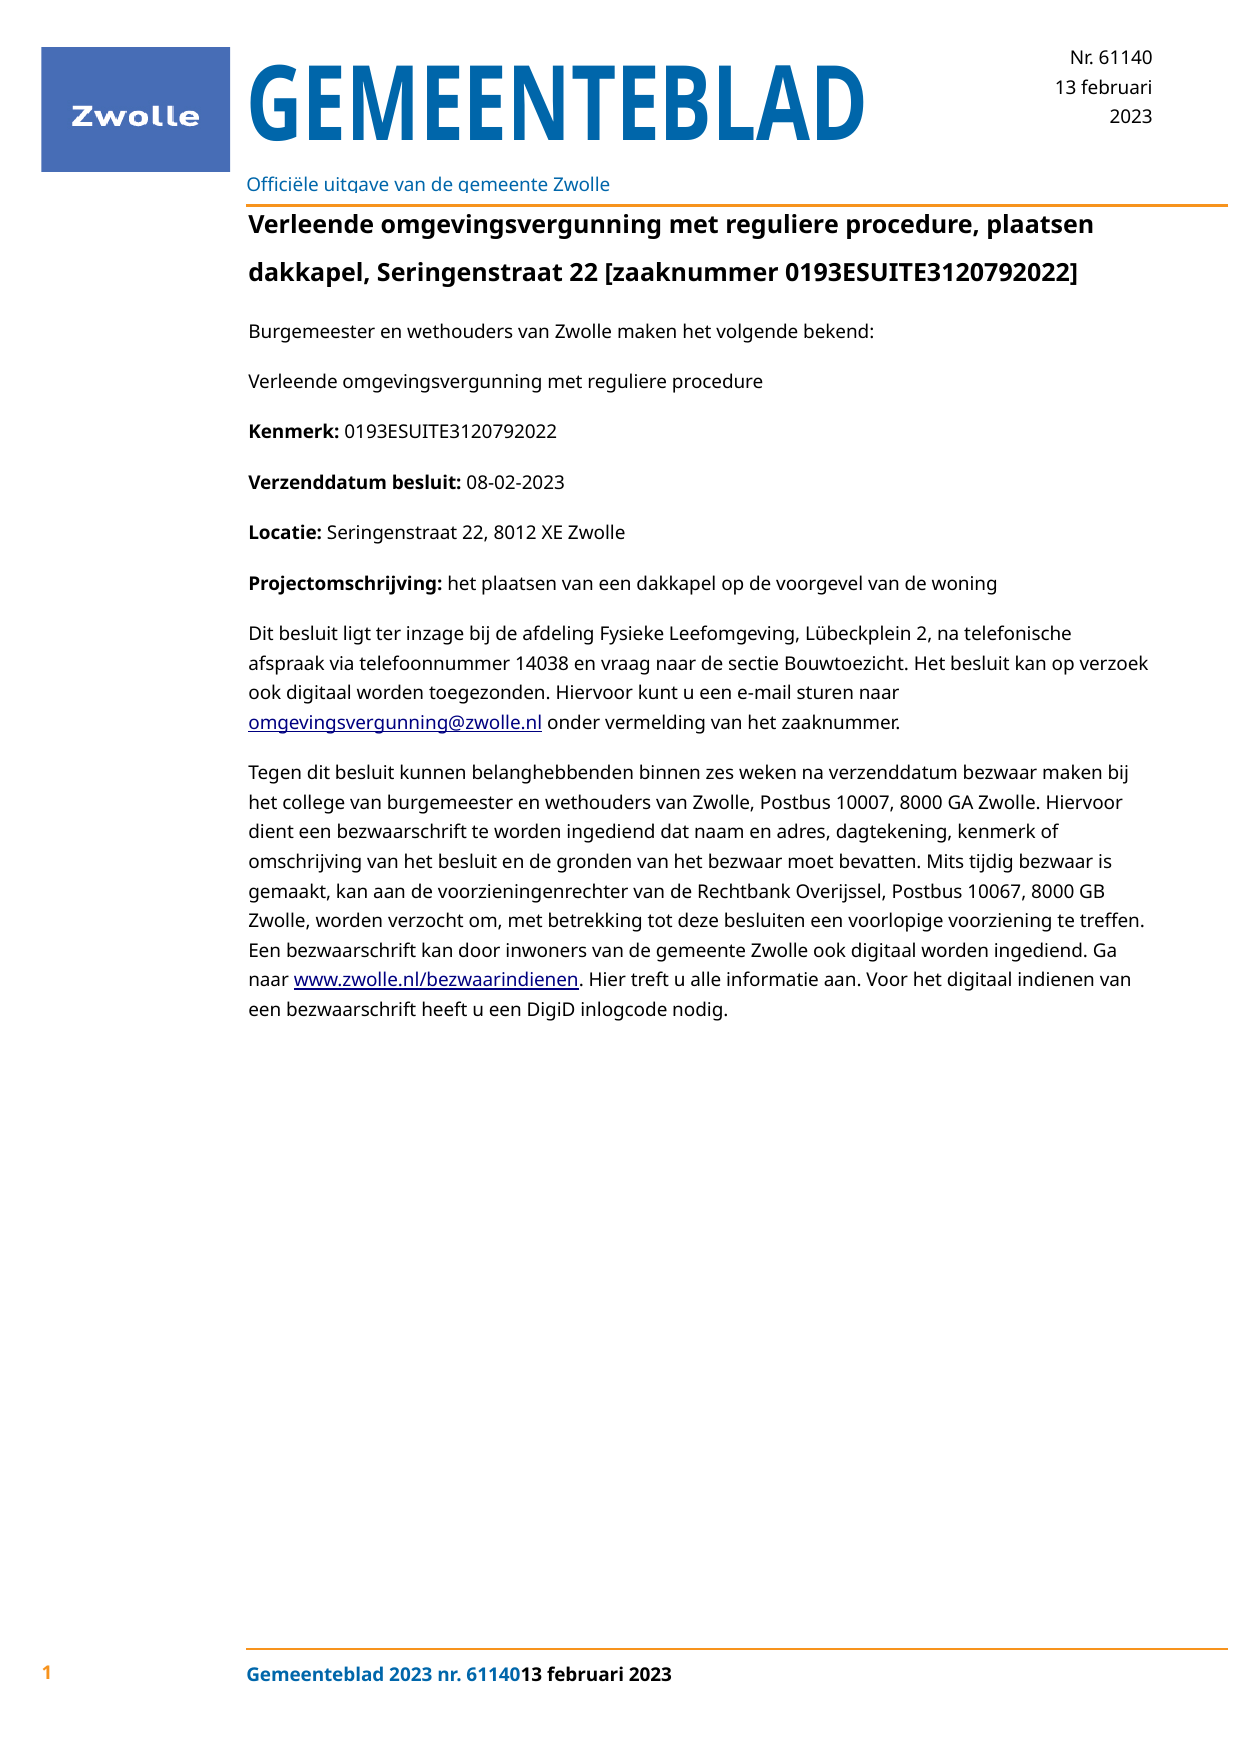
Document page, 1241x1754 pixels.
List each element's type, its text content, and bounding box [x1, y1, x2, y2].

text Kenmerk: 0193ESUITE3120792022 [248, 419, 1152, 444]
text Dit besluit ligt ter inzage bij de afdeling Fysieke Leefomgeving, Lübeckplein 2, na telefonische afspraak via telefoonnummer 14038 en vraag naar de sectie Bouwtoezicht. Het besluit kan op verzoek ook digitaal worden toegezonden. Hiervoor kunt u een e-mail sturen naar omgevingsvergunning@zwolle.nl onder vermelding van het zaaknummer. [248, 620, 1152, 735]
text Locatie: Seringenstraat 22, 8012 XE Zwolle [248, 519, 1152, 545]
text Burgemeester en wethouders van Zwolle maken het volgende bekend: [248, 318, 1152, 344]
text Verleende omgevingsvergunning met reguliere procedure, plaatsen dakkapel, Seringenstraat 22 [zaaknummer 0193ESUITE3120792022] [248, 207, 1152, 288]
text Verzenddatum besluit: 08-02-2023 [248, 469, 1152, 495]
picture [41, 47, 231, 172]
text Projectomschrijving: het plaatsen van een dakkapel op de voorgevel van de woning [248, 570, 1152, 596]
text Tegen dit besluit kunnen belanghebbenden binnen zes weken na verzenddatum bezwaar maken bij het college van burgemeester en wethouders van Zwolle, Postbus 10007, 8000 GA Zwolle. Hiervoor dient een bezwaarschrift te worden ingediend dat naam en adres, dagtekening, kenmerk of omschrijving van het besluit en de gronden van het bezwaar moet bevatten. Mits tijdig bezwaar is gemaakt, kan aan de voorzieningenrechter van de Rechtbank Overijssel, Postbus 10067, 8000 GB Zwolle, worden verzocht om, met betrekking tot deze besluiten een voorlopige voorziening te treffen. Een bezwaarschrift kan door inwoners van de gemeente Zwolle ook digitaal worden ingediend. Ga naar www.zwolle.nl/bezwaarindienen. Hier treft u alle informatie aan. Voor het digitaal indienen van een bezwaarschrift heeft u een DigiD inlogcode nodig. [248, 759, 1152, 1022]
text Verleende omgevingsvergunning met reguliere procedure [248, 368, 1152, 394]
